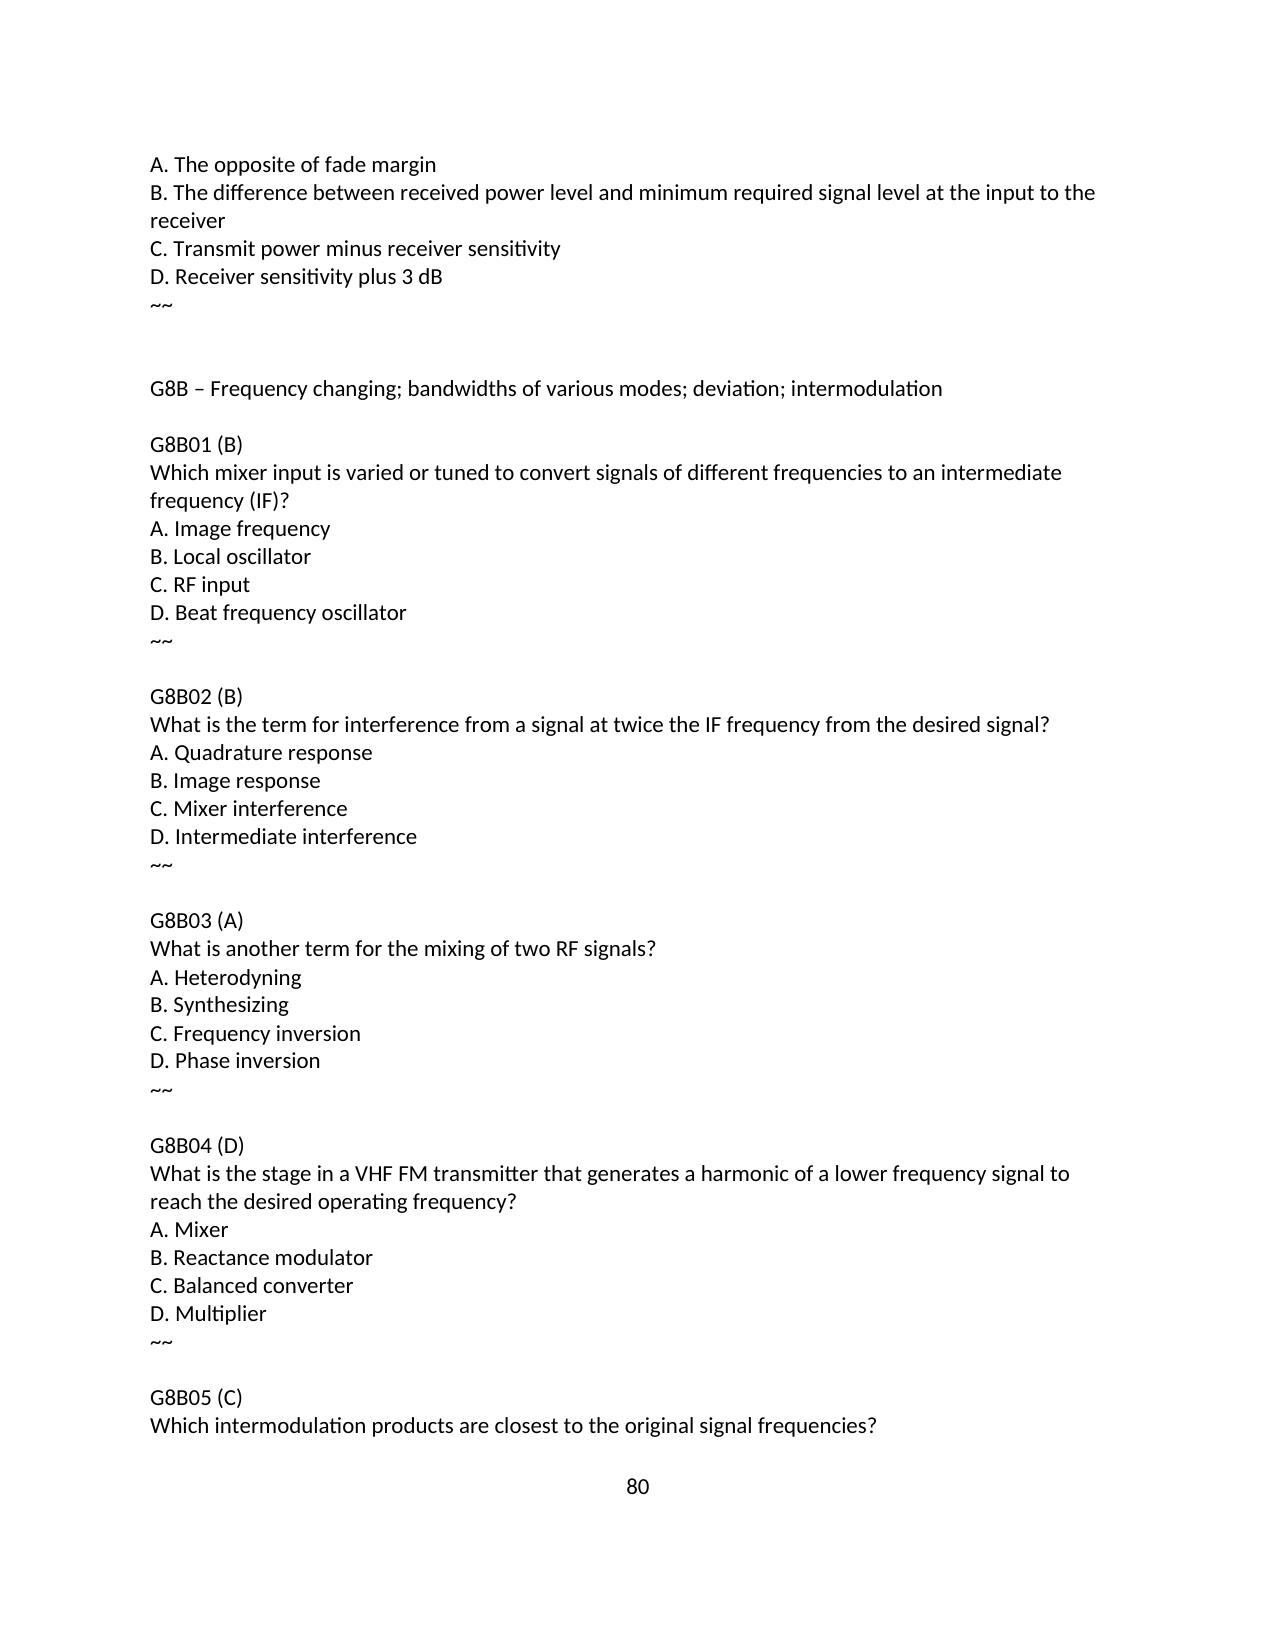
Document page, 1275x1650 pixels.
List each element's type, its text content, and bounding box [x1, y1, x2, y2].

text C. Frequency inversion [150, 1019, 1125, 1047]
text ~~ [150, 1075, 1125, 1103]
text ~~ [150, 851, 1125, 878]
text A. Mixer [150, 1215, 1125, 1243]
text G8B03 (A) [150, 907, 1125, 934]
text B. Reactance modulator [150, 1243, 1125, 1271]
text G8B02 (B) [150, 682, 1125, 710]
text D. Multiplier [150, 1299, 1125, 1327]
text B. The difference between received power level and minimum required signal level at the input to the receiver [150, 178, 1125, 234]
text What is the term for interference from a signal at twice the IF frequency from the desired signal? [150, 710, 1125, 738]
text G8B05 (C) [150, 1383, 1125, 1411]
text C. Mixer interference [150, 794, 1125, 822]
text ~~ [150, 1327, 1125, 1355]
text D. Phase inversion [150, 1047, 1125, 1075]
text A. Quadrature response [150, 738, 1125, 766]
text What is the stage in a VHF FM transmitter that generates a harmonic of a lower frequency signal to reach the desired operating frequency? [150, 1159, 1125, 1215]
text C. Balanced converter [150, 1271, 1125, 1299]
text ~~ [150, 626, 1125, 654]
text B. Local oscillator [150, 542, 1125, 570]
text C. Transmit power minus receiver sensitivity [150, 234, 1125, 262]
text A. Image frequency [150, 514, 1125, 542]
text G8B01 (B) [150, 430, 1125, 458]
text A. The opposite of fade margin [150, 150, 1125, 178]
text G8B – Frequency changing; bandwidths of various modes; deviation; intermodulation [150, 374, 1125, 402]
text G8B04 (D) [150, 1131, 1125, 1159]
text B. Synthesizing [150, 991, 1125, 1019]
text B. Image response [150, 766, 1125, 794]
text D. Beat frequency oscillator [150, 598, 1125, 626]
text ~~ [150, 290, 1125, 318]
text C. RF input [150, 570, 1125, 598]
text D. Intermediate interference [150, 822, 1125, 851]
text Which mixer input is varied or tuned to convert signals of different frequencies to an intermediate frequency (IF)? [150, 458, 1125, 514]
text Which intermodulation products are closest to the original signal frequencies? [150, 1411, 1125, 1439]
text A. Heterodyning [150, 963, 1125, 991]
text D. Receiver sensitivity plus 3 dB [150, 262, 1125, 290]
text What is another term for the mixing of two RF signals? [150, 934, 1125, 963]
